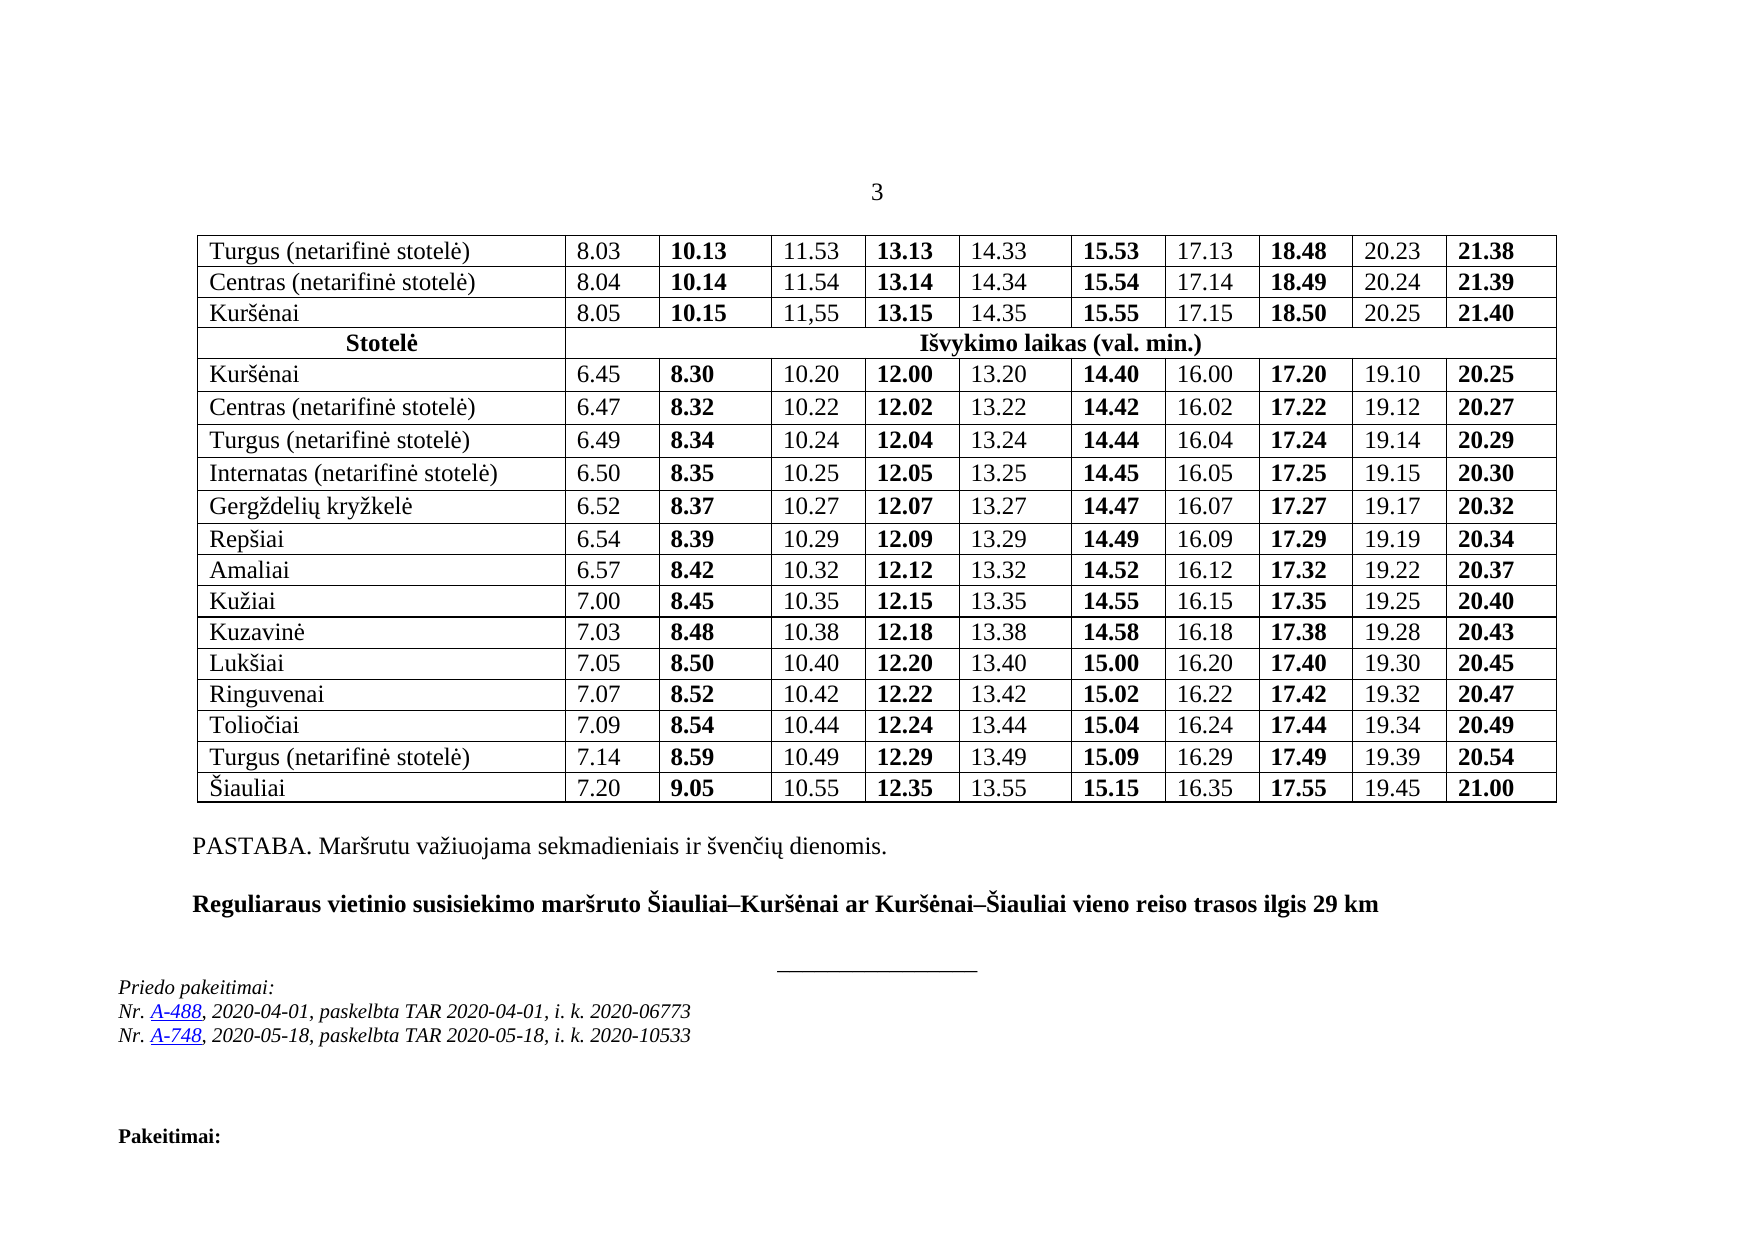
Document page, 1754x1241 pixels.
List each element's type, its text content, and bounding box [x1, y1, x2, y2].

table_cell 10.20 [772, 359, 865, 391]
table_cell 10.27 [772, 491, 865, 523]
table_cell 20.25 [1447, 359, 1556, 391]
table_cell 18.50 [1260, 298, 1352, 327]
table_cell 14.58 [1072, 618, 1165, 647]
table_cell 16.12 [1166, 555, 1259, 585]
table_cell 16.35 [1166, 773, 1259, 801]
table_cell 8.30 [660, 359, 771, 391]
table_cell 16.02 [1166, 392, 1259, 424]
table_cell 20.24 [1353, 267, 1446, 297]
table_cell 12.07 [866, 491, 959, 523]
table_cell 17.22 [1260, 392, 1352, 424]
table_cell 13.32 [960, 555, 1071, 585]
table_cell 13.44 [960, 711, 1071, 741]
table_cell Kužiai [198, 586, 565, 616]
table_cell 8.37 [660, 491, 771, 523]
table_cell 16.09 [1166, 524, 1259, 554]
text Priedo pakeitimai: [118, 975, 1636, 999]
table_cell Turgus (netarifinė stotelė) [198, 236, 565, 266]
table_cell 14.47 [1072, 491, 1165, 523]
table_cell 13.35 [960, 586, 1071, 616]
table_cell 13.25 [960, 458, 1071, 490]
table_cell 11.54 [772, 267, 865, 297]
table_cell 10.14 [660, 267, 771, 297]
table_cell 17.27 [1260, 491, 1352, 523]
table_cell 10.29 [772, 524, 865, 554]
table_cell 14.45 [1072, 458, 1165, 490]
table_cell 20.45 [1447, 649, 1556, 678]
table_cell 10.22 [772, 392, 865, 424]
table_cell 8.39 [660, 524, 771, 554]
table_cell 7.20 [566, 773, 659, 801]
table_cell 14.55 [1072, 586, 1165, 616]
table_cell Kuršėnai [198, 298, 565, 327]
table_cell 16.18 [1166, 618, 1259, 647]
table_cell 10.24 [772, 425, 865, 457]
table_cell 21.39 [1447, 267, 1556, 297]
table_cell 13.55 [960, 773, 1071, 801]
table_cell 10.15 [660, 298, 771, 327]
table_cell 13.27 [960, 491, 1071, 523]
table_cell 15.00 [1072, 649, 1165, 678]
table_cell 20.32 [1447, 491, 1556, 523]
table_cell 14.34 [960, 267, 1071, 297]
text PASTABA. Maršrutu važiuojama sekmadieniais ir švenčių dienomis. [118, 831, 1636, 860]
table_cell 13.38 [960, 618, 1071, 647]
table_cell 21.00 [1447, 773, 1556, 801]
table_cell Išvykimo laikas (val. min.) [566, 328, 1556, 358]
table_cell 7.05 [566, 649, 659, 678]
table_cell 14.52 [1072, 555, 1165, 585]
table_cell 13.20 [960, 359, 1071, 391]
table_cell 17.24 [1260, 425, 1352, 457]
table_cell 12.15 [866, 586, 959, 616]
table_cell 13.29 [960, 524, 1071, 554]
table_cell 19.19 [1353, 524, 1446, 554]
table_cell Turgus (netarifinė stotelė) [198, 742, 565, 772]
table_cell 16.24 [1166, 711, 1259, 741]
table_cell 21.40 [1447, 298, 1556, 327]
table_cell 16.22 [1166, 680, 1259, 709]
table_cell 15.15 [1072, 773, 1165, 801]
table_cell 13.14 [866, 267, 959, 297]
text Nr. A-748, 2020-05-18, paskelbta TAR 2020-05-18, i. k. 2020-10533 [118, 1023, 1636, 1047]
table_cell 18.49 [1260, 267, 1352, 297]
table_cell 17.55 [1260, 773, 1352, 801]
table_cell Šiauliai [198, 773, 565, 801]
table_cell 20.49 [1447, 711, 1556, 741]
table_cell 19.12 [1353, 392, 1446, 424]
table_cell 10.42 [772, 680, 865, 709]
table_cell 17.14 [1166, 267, 1259, 297]
table_cell 12.00 [866, 359, 959, 391]
table_cell 12.24 [866, 711, 959, 741]
table_cell 10.25 [772, 458, 865, 490]
table_cell 7.03 [566, 618, 659, 647]
table_cell 17.25 [1260, 458, 1352, 490]
table_cell 7.00 [566, 586, 659, 616]
table_cell 15.04 [1072, 711, 1165, 741]
table_cell 8.45 [660, 586, 771, 616]
table_cell 7.09 [566, 711, 659, 741]
table_cell Centras (netarifinė stotelė) [198, 392, 565, 424]
table_cell 16.05 [1166, 458, 1259, 490]
table_cell 16.29 [1166, 742, 1259, 772]
table_cell 8.03 [566, 236, 659, 266]
table_cell 19.32 [1353, 680, 1446, 709]
table_cell 20.29 [1447, 425, 1556, 457]
table_cell 7.14 [566, 742, 659, 772]
table_cell 13.13 [866, 236, 959, 266]
table_cell 20.25 [1353, 298, 1446, 327]
table_cell 20.23 [1353, 236, 1446, 266]
table_cell 14.42 [1072, 392, 1165, 424]
table_cell 17.13 [1166, 236, 1259, 266]
table_cell 12.35 [866, 773, 959, 801]
table_cell 12.29 [866, 742, 959, 772]
table_cell 17.49 [1260, 742, 1352, 772]
table_cell 12.02 [866, 392, 959, 424]
table_cell 17.38 [1260, 618, 1352, 647]
table_cell 14.33 [960, 236, 1071, 266]
table_cell 19.30 [1353, 649, 1446, 678]
table_cell 17.44 [1260, 711, 1352, 741]
table_cell Ringuvenai [198, 680, 565, 709]
table_cell 14.44 [1072, 425, 1165, 457]
table_cell 19.17 [1353, 491, 1446, 523]
table_cell 7.07 [566, 680, 659, 709]
table_cell 18.48 [1260, 236, 1352, 266]
table_cell 12.18 [866, 618, 959, 647]
table_cell 8.59 [660, 742, 771, 772]
text Nr. A-488, 2020-04-01, paskelbta TAR 2020-04-01, i. k. 2020-06773 [118, 999, 1636, 1023]
text Reguliaraus vietinio susisiekimo maršruto Šiauliai–Kuršėnai ar Kuršėnai–Šiauliai vieno reiso trasos ilgis 29 km [118, 889, 1636, 917]
table_cell 16.15 [1166, 586, 1259, 616]
table_cell 8.50 [660, 649, 771, 678]
table_cell 20.43 [1447, 618, 1556, 647]
table_cell Centras (netarifinė stotelė) [198, 267, 565, 297]
table_cell 6.50 [566, 458, 659, 490]
table_cell Turgus (netarifinė stotelė) [198, 425, 565, 457]
table_cell 6.45 [566, 359, 659, 391]
table_cell 19.15 [1353, 458, 1446, 490]
table_cell 13.49 [960, 742, 1071, 772]
table_cell 12.12 [866, 555, 959, 585]
table_cell 20.30 [1447, 458, 1556, 490]
table_cell Internatas (netarifinė stotelė) [198, 458, 565, 490]
table_cell 17.32 [1260, 555, 1352, 585]
table_cell 10.38 [772, 618, 865, 647]
table_cell 21.38 [1447, 236, 1556, 266]
table_cell 12.04 [866, 425, 959, 457]
table_cell 6.52 [566, 491, 659, 523]
table_cell 17.35 [1260, 586, 1352, 616]
table_cell 15.54 [1072, 267, 1165, 297]
table_cell 20.54 [1447, 742, 1556, 772]
table_cell 19.25 [1353, 586, 1446, 616]
table_cell 12.05 [866, 458, 959, 490]
table_cell Kuzavinė [198, 618, 565, 647]
table_cell 17.42 [1260, 680, 1352, 709]
table_cell 8.05 [566, 298, 659, 327]
table_cell 13.15 [866, 298, 959, 327]
text ________________ [118, 946, 1636, 975]
table_cell 10.40 [772, 649, 865, 678]
table_cell 8.42 [660, 555, 771, 585]
table_cell 13.40 [960, 649, 1071, 678]
text Pakeitimai: [118, 1124, 1636, 1148]
table_cell 20.40 [1447, 586, 1556, 616]
table_cell Gergždelių kryžkelė [198, 491, 565, 523]
table_cell Kuršėnai [198, 359, 565, 391]
table_cell Stotelė [198, 328, 565, 358]
table_cell 19.14 [1353, 425, 1446, 457]
table_cell 12.09 [866, 524, 959, 554]
table_cell 16.20 [1166, 649, 1259, 678]
table_cell 11,55 [772, 298, 865, 327]
table_cell 15.09 [1072, 742, 1165, 772]
table_cell 13.24 [960, 425, 1071, 457]
table_cell 12.22 [866, 680, 959, 709]
table_cell 13.22 [960, 392, 1071, 424]
table_cell 8.34 [660, 425, 771, 457]
table_cell 10.32 [772, 555, 865, 585]
table_cell 10.35 [772, 586, 865, 616]
table_cell Toliočiai [198, 711, 565, 741]
table_cell 17.15 [1166, 298, 1259, 327]
table_cell 8.35 [660, 458, 771, 490]
table_cell 20.47 [1447, 680, 1556, 709]
table_cell 8.04 [566, 267, 659, 297]
table_cell 10.49 [772, 742, 865, 772]
table_cell 14.35 [960, 298, 1071, 327]
table_cell 14.49 [1072, 524, 1165, 554]
table_cell 8.54 [660, 711, 771, 741]
table_cell 9.05 [660, 773, 771, 801]
table_cell 15.55 [1072, 298, 1165, 327]
table_cell 14.40 [1072, 359, 1165, 391]
table_cell Amaliai [198, 555, 565, 585]
table_cell 19.39 [1353, 742, 1446, 772]
table_cell 8.52 [660, 680, 771, 709]
table_cell Lukšiai [198, 649, 565, 678]
table_cell 17.29 [1260, 524, 1352, 554]
table_cell 11.53 [772, 236, 865, 266]
table_cell 6.47 [566, 392, 659, 424]
table_cell Repšiai [198, 524, 565, 554]
table_cell 16.00 [1166, 359, 1259, 391]
table_cell 16.04 [1166, 425, 1259, 457]
table_cell 19.28 [1353, 618, 1446, 647]
table_cell 19.34 [1353, 711, 1446, 741]
table_cell 10.13 [660, 236, 771, 266]
table_cell 6.49 [566, 425, 659, 457]
table_cell 20.27 [1447, 392, 1556, 424]
table_cell 10.55 [772, 773, 865, 801]
table_cell 20.37 [1447, 555, 1556, 585]
table_cell 6.57 [566, 555, 659, 585]
table_cell 17.40 [1260, 649, 1352, 678]
table_cell 20.34 [1447, 524, 1556, 554]
table_cell 6.54 [566, 524, 659, 554]
table_cell 8.48 [660, 618, 771, 647]
table_cell 19.10 [1353, 359, 1446, 391]
table_cell 17.20 [1260, 359, 1352, 391]
table_cell 15.53 [1072, 236, 1165, 266]
table_cell 15.02 [1072, 680, 1165, 709]
table_cell 10.44 [772, 711, 865, 741]
table_cell 8.32 [660, 392, 771, 424]
table_cell 13.42 [960, 680, 1071, 709]
table_cell 19.22 [1353, 555, 1446, 585]
table_cell 16.07 [1166, 491, 1259, 523]
table_cell 19.45 [1353, 773, 1446, 801]
table_cell 12.20 [866, 649, 959, 678]
